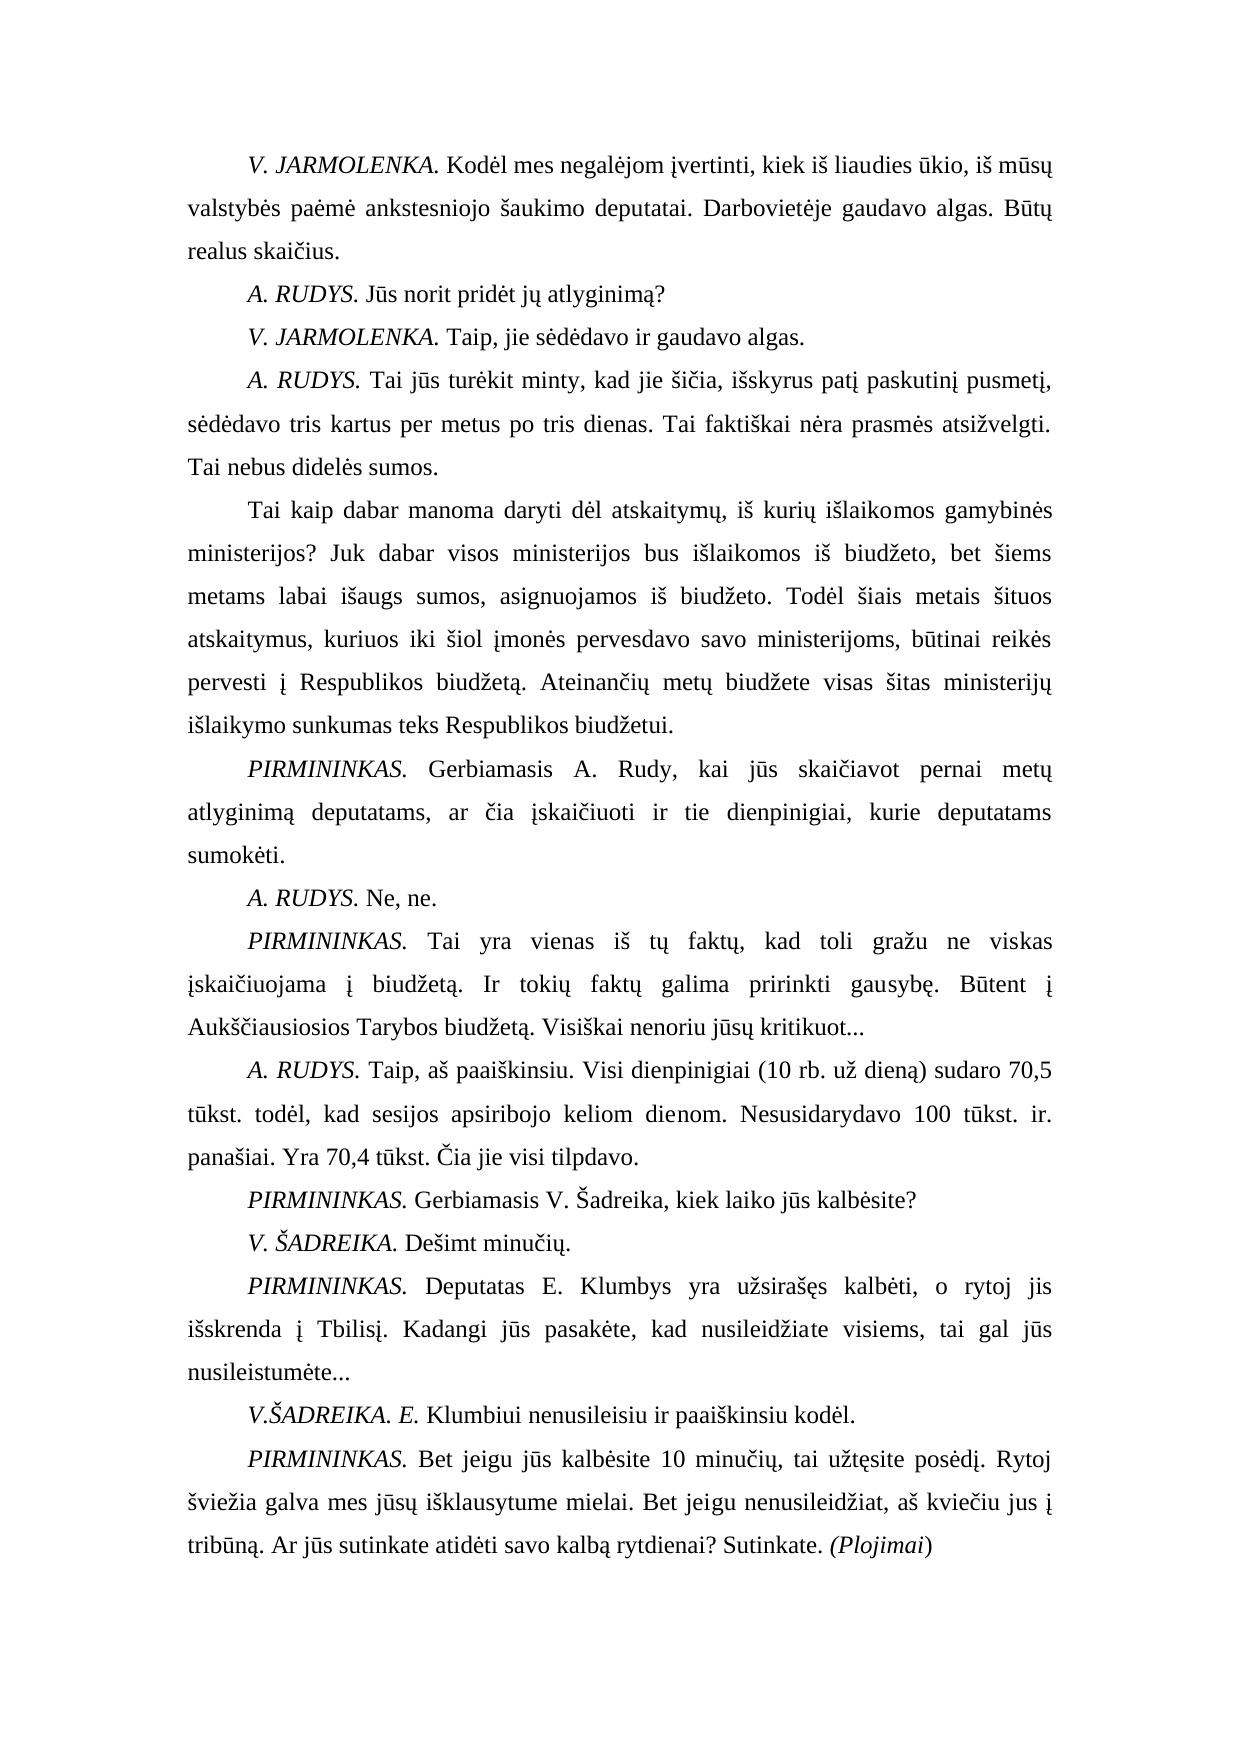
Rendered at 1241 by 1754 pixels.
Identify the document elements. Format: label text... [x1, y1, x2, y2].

text A. Rudys. Jūs norit pridėt jų atlyginimą? [187, 279, 1053, 308]
text Pirmininkas. Gerbiamasis A. Rudy, kai jūs skaičiavot pernai metų atlyginimą deputatams, ar čia įskaičiuoti ir tie dienpinigiai, kurie deputatams sumokėti. [187, 754, 1053, 869]
text V.Šadreika. E. Klumbiui nenusileisiu ir paaiškinsiu kodėl. [187, 1401, 1053, 1429]
text A. Rudys. Tai jūs turėkit minty, kad jie šičia, išskyrus patį paskutinį pusmetį, sėdėdavo tris kartus per metus po tris dienas. Tai faktiškai nėra prasmės atsižvelgti. Tai nebus didelės sumos. [187, 366, 1053, 481]
text A. Rudys. Ne, ne. [187, 883, 1053, 912]
text Pirmininkas. Deputatas E. Klumbys yra užsirašęs kalbėti, o rytoj jis išskrenda į Tbilisį. Kadangi jūs pasakėte, kad nusileidžia­te visiems, tai gal jūs nusileistumėte... [187, 1271, 1053, 1386]
text V. Jarmolenka. Kodėl mes negalėjom įvertinti, kiek iš liau­dies ūkio, iš mūsų valstybės paėmė ankstesniojo šaukimo depu­tatai. Darbovietėje gaudavo algas. Būtų realus skaičius. [187, 150, 1053, 265]
text A. Rudys. Taip, aš paaiškinsiu. Visi dienpinigiai (10 rb. už dieną) sudaro 70,5 tūkst. todėl, kad sesijos apsiribojo keliom die­nom. Nesusidarydavo 100 tūkst. ir. panašiai. Yra 70,4 tūkst. Čia jie visi tilpdavo. [187, 1056, 1053, 1171]
text V. Jarmolenka. Taip, jie sėdėdavo ir gaudavo algas. [187, 322, 1053, 351]
text Pirmininkas. Gerbiamasis V. Šadreika, kiek laiko jūs kalbėsite? [187, 1185, 1053, 1214]
text V. Šadreika. Dešimt minučių. [187, 1228, 1053, 1257]
text Tai kaip dabar manoma daryti dėl atskaitymų, iš kurių išlaiko­mos gamybinės ministerijos? Juk dabar visos ministerijos bus išlaikomos iš biudžeto, bet šiems metams labai išaugs sumos, asignuojamos iš biudžeto. Todėl šiais metais šituos atskaitymus, kuriuos iki šiol įmonės pervesdavo savo ministerijoms, būtinai reikės pervesti į Respublikos biudžetą. Ateinančių metų biudžete visas šitas ministerijų išlaikymo sunkumas teks Respublikos biudžetui. [187, 495, 1053, 739]
text Pirmininkas. Bet jeigu jūs kalbėsite 10 minučių, tai užtęsite posėdį. Rytoj šviežia galva mes jūsų išklausytume mielai. Bet jei­gu nenusileidžiat, aš kviečiu jus į tribūną. Ar jūs sutinkate ati­dėti savo kalbą rytdienai? Sutinkate. (Plojimai) [187, 1444, 1053, 1559]
text Pirmininkas. Tai yra vienas iš tų faktų, kad toli gražu ne vis­kas įskaičiuojama į biudžetą. Ir tokių faktų galima pririnkti gau­sybę. Būtent į Aukščiausiosios Tarybos biudžetą. Visiškai nenoriu jūsų kritikuot... [187, 926, 1053, 1041]
